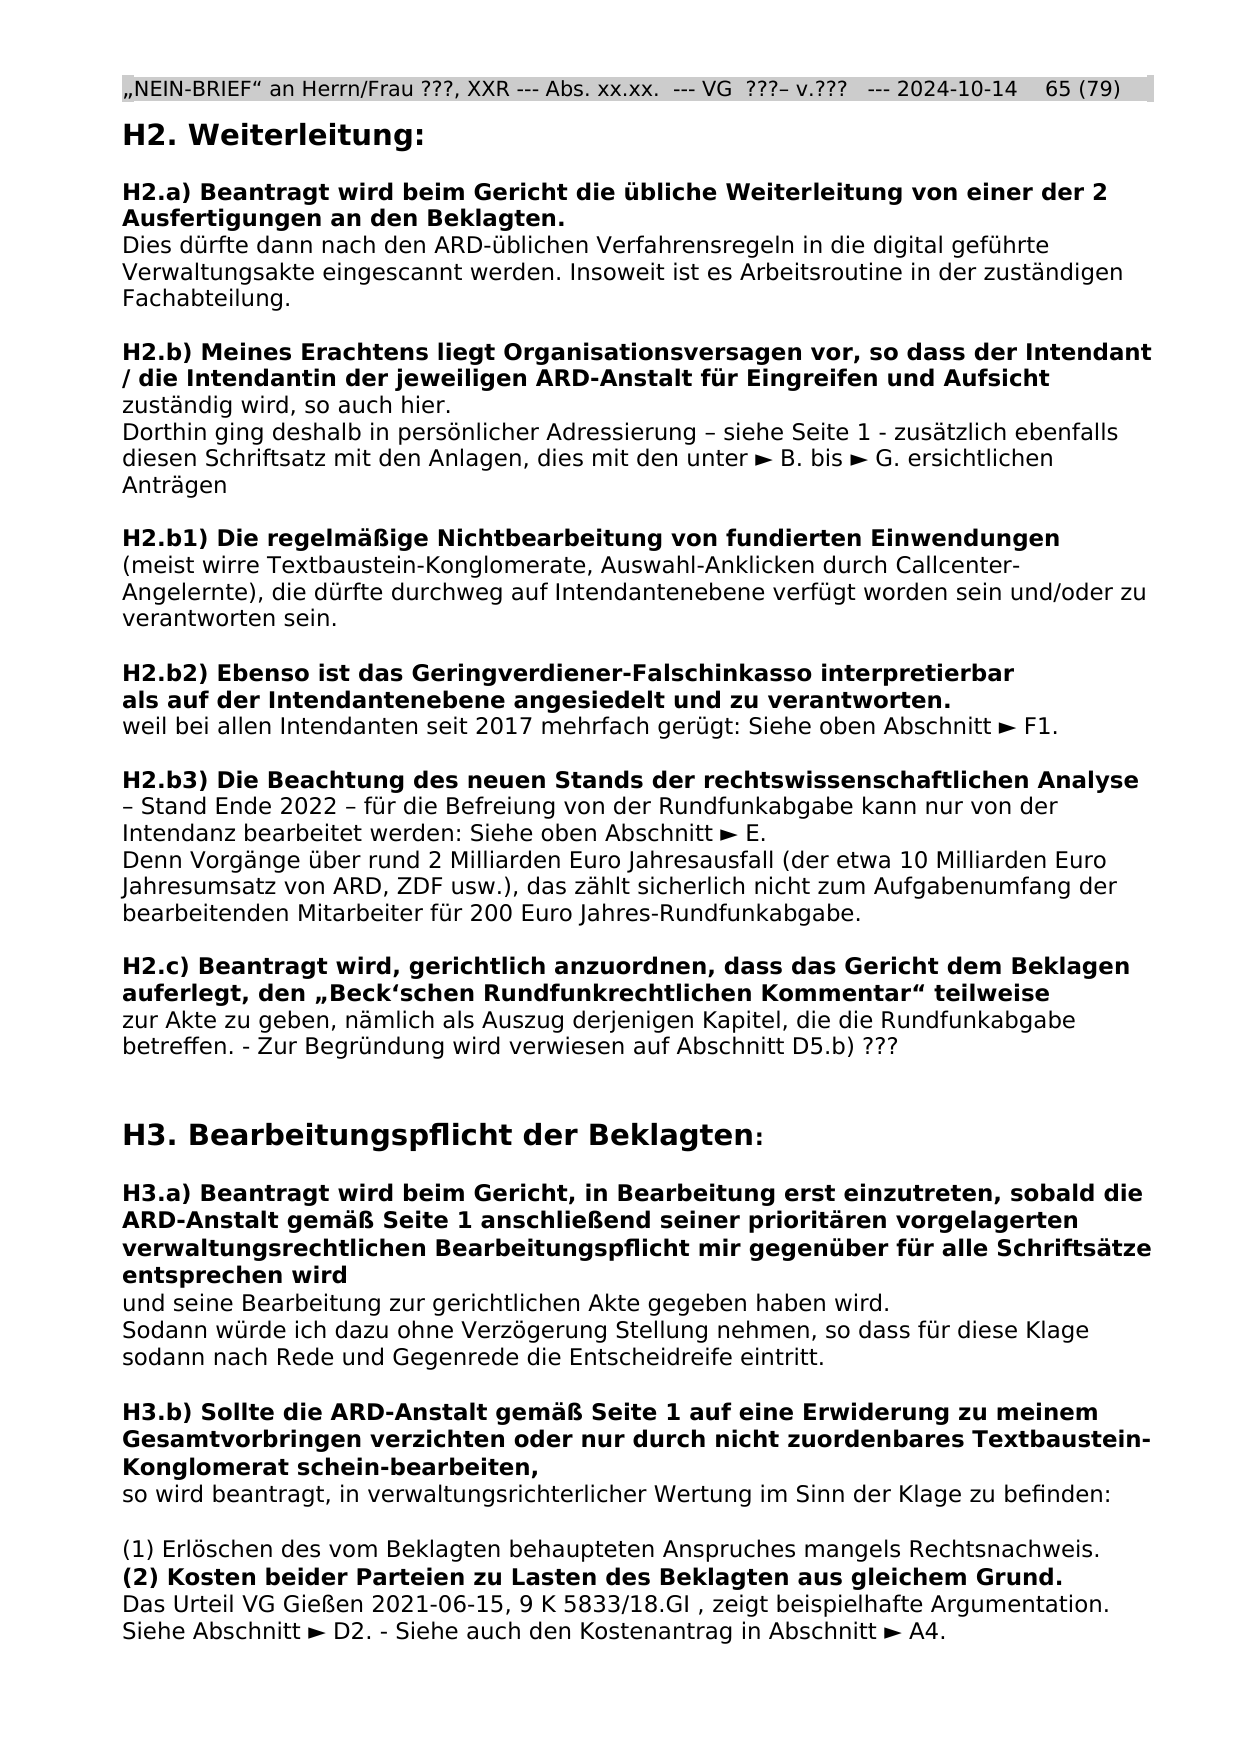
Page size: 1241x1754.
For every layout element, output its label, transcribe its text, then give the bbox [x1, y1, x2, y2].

text (1) Erlöschen des vom Beklagten behaupteten Anspruches mangels Rechtsnachweis. [122, 1536, 1158, 1563]
text zur Akte zu geben, nämlich als Auszug derjenigen Kapitel, die die Rundfunkabgabe betreffen. - Zur Begründung wird verwiesen auf Abschnitt D5.b) ??? [122, 1007, 1158, 1060]
text Dorthin ging deshalb in persönlicher Adressierung – siehe Seite 1 - zusätzlich ebenfalls diesen Schriftsatz mit den Anlagen, dies mit den unter ► B. bis ► G. ersichtlichen Anträgen [122, 419, 1158, 499]
text weil bei allen Intendanten seit 2017 mehrfach gerügt: Siehe oben Abschnitt ► F1. [122, 713, 1158, 740]
text (2) Kosten beider Parteien zu Lasten des Beklagten aus gleichem Grund. [122, 1564, 1158, 1590]
text Siehe Abschnitt ► D2. - Siehe auch den Kostenantrag in Abschnitt ► A4. [122, 1618, 1158, 1645]
text H2.b1) Die regelmäßige Nichtbearbeitung von fundierten Einwendungen [122, 525, 1158, 552]
text Sodann würde ich dazu ohne Verzögerung Stellung nehmen, so dass für diese Klage sodann nach Rede und Gegenrede die Entscheidreife eintritt. [122, 1317, 1158, 1371]
text H3.b) Sollte die ARD-Anstalt gemäß Seite 1 auf eine Erwiderung zu meinem Gesamtvorbringen verzichten oder nur durch nicht zuordenbares Textbaustein-Konglomerat schein-bearbeiten, [122, 1399, 1158, 1481]
text Denn Vorgänge über rund 2 Milliarden Euro Jahresausfall (der etwa 10 Milliarden Euro Jahresumsatz von ARD, ZDF usw.), das zählt sicherlich nicht zum Aufgabenumfang der bearbeitenden Mitarbeiter für 200 Euro Jahres-Rundfunkabgabe. [122, 847, 1158, 927]
text Das Urteil VG Gießen 2021-06-15, 9 K 5833/18.GI , zeigt beispielhafte Argumentation. [122, 1591, 1158, 1618]
text H2.c) Beantragt wird, gerichtlich anzuordnen, dass das Gericht dem Beklagen auferlegt, den „Beck‘schen Rundfunkrechtlichen Kommentar“ teilweise [122, 953, 1158, 1007]
text Dies dürfte dann nach den ARD-üblichen Verfahrensregeln in die digital geführte Verwaltungsakte eingescannt werden. Insoweit ist es Arbeitsroutine in der zuständigen Fachabteilung. [122, 232, 1158, 312]
text H2.b2) Ebenso ist das Geringverdiener-Falschinkasso interpretierbar [122, 660, 1158, 687]
text so wird beantragt, in verwaltungsrichterlicher Wertung im Sinn der Klage zu befinden: [122, 1481, 1158, 1508]
text – Stand Ende 2022 – für die Befreiung von der Rundfunkabgabe kann nur von der Intendanz bearbeitet werden: Siehe oben Abschnitt ► E. [122, 793, 1158, 847]
text (meist wirre Textbaustein-Konglomerate, Auswahl-Anklicken durch Callcenter-Angelernte), die dürfte durchweg auf Intendantenebene verfügt worden sein und/oder zu verantworten sein. [122, 552, 1158, 632]
text H3.a) Beantragt wird beim Gericht, in Bearbeitung erst einzutreten, sobald die ARD-Anstalt gemäß Seite 1 anschließend seiner prioritären vorgelagerten verwaltungsrechtlichen Bearbeitungspflicht mir gegenüber für alle Schriftsätze entsprechen wird [122, 1180, 1158, 1289]
text und seine Bearbeitung zur gerichtlichen Akte gegeben haben wird. [122, 1290, 1158, 1316]
text H2.b) Meines Erachtens liegt Organisationsversagen vor, so dass der Intendant / die Intendantin der jeweiligen ARD-Anstalt für Eingreifen und Aufsicht zuständig wird, so auch hier. [122, 339, 1158, 419]
text H2.b3) Die Beachtung des neuen Stands der rechtswissenschaftlichen Analyse [122, 767, 1158, 793]
text H2. Weiterleitung: [122, 118, 1158, 152]
text als auf der Intendantenebene angesiedelt und zu verantworten. [122, 687, 1158, 713]
text H3. Bearbeitungspflicht der Beklagten: [122, 1118, 1158, 1152]
text H2.a) Beantragt wird beim Gericht die übliche Weiterleitung von einer der 2 Ausfertigungen an den Beklagten. [122, 179, 1158, 232]
